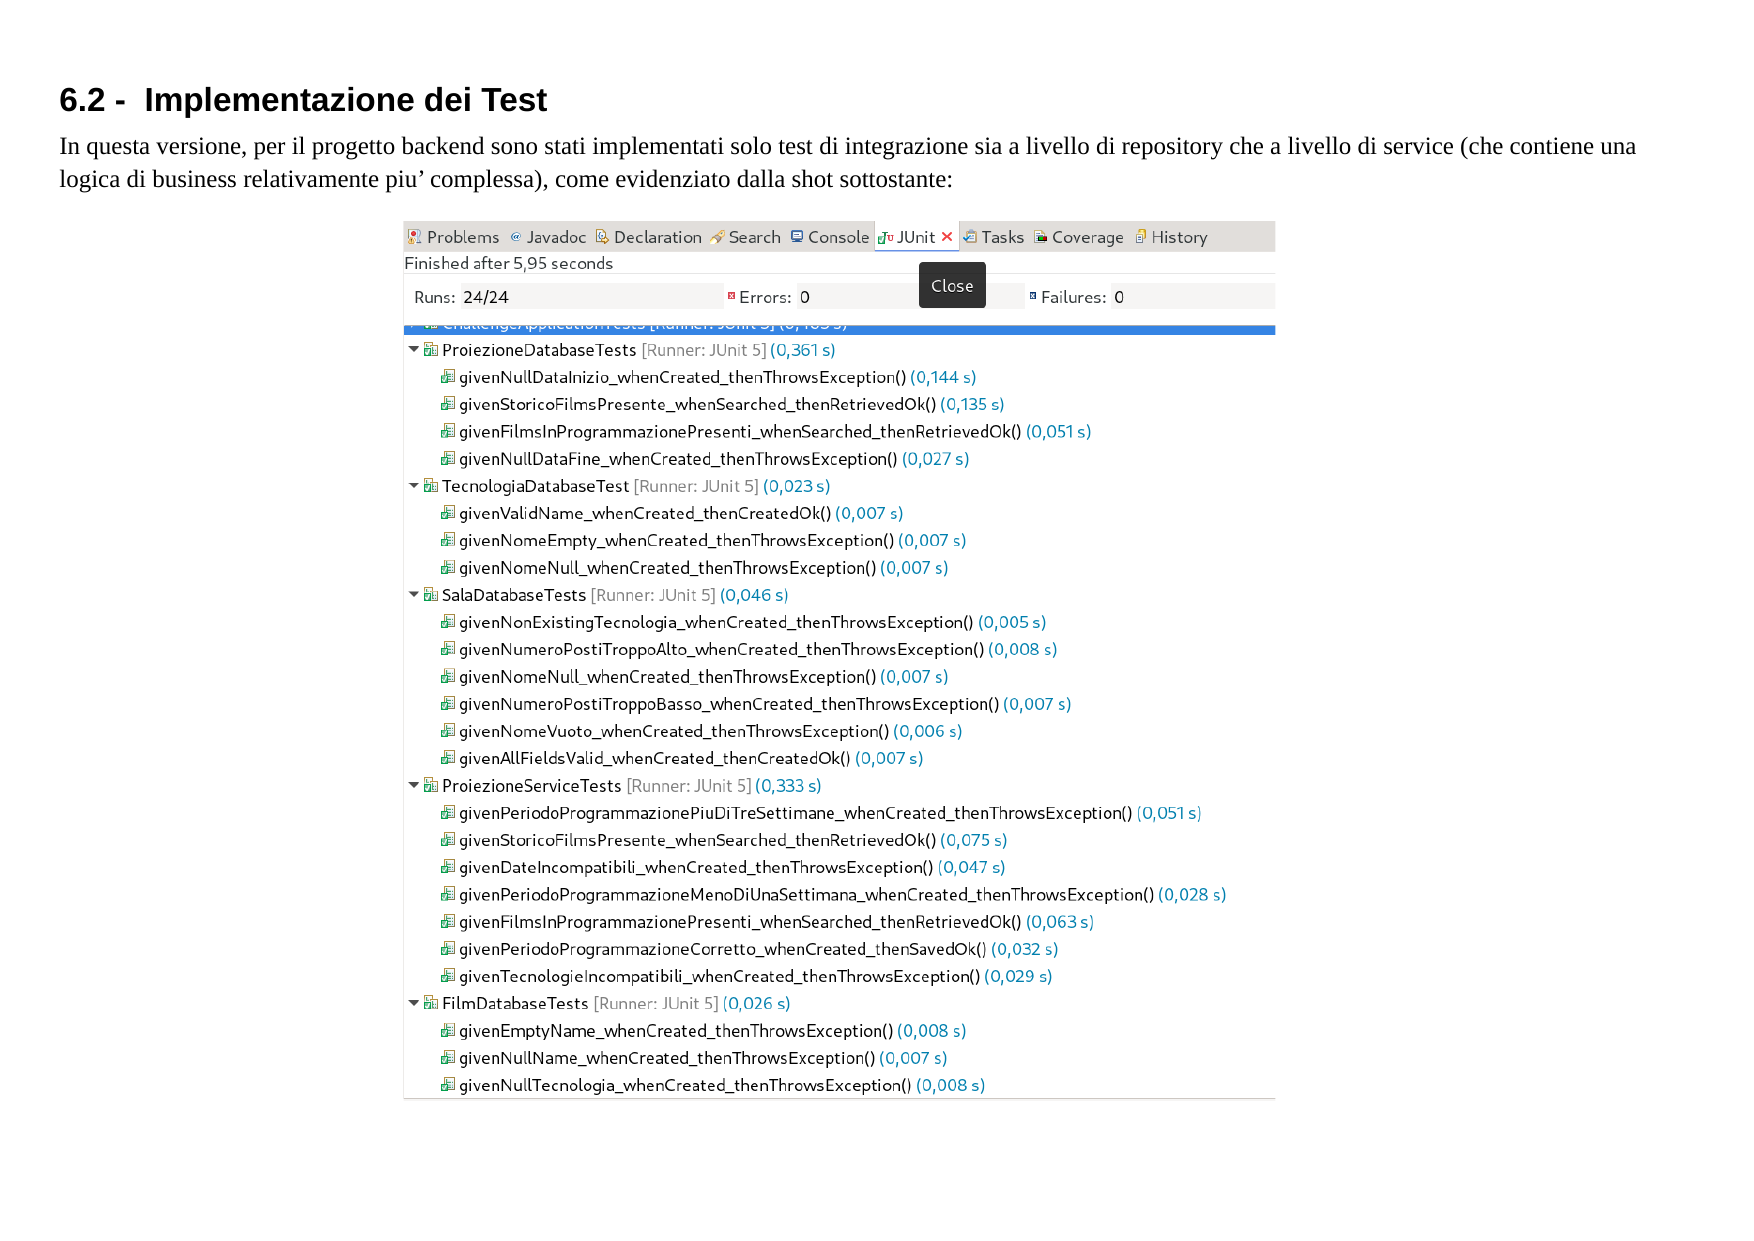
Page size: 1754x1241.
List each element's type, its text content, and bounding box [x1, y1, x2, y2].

text In questa versione, per il progetto backend sono stati implementati solo test di integrazione sia a livello di repository che a livello di service (che contiene una logica di business relativamente piu’ complessa), come evidenziato dalla shot sottostante: [59, 131, 1695, 193]
picture [403, 221, 1276, 1101]
subtitle 6.2 - Implementazione dei Test [59, 80, 1695, 118]
